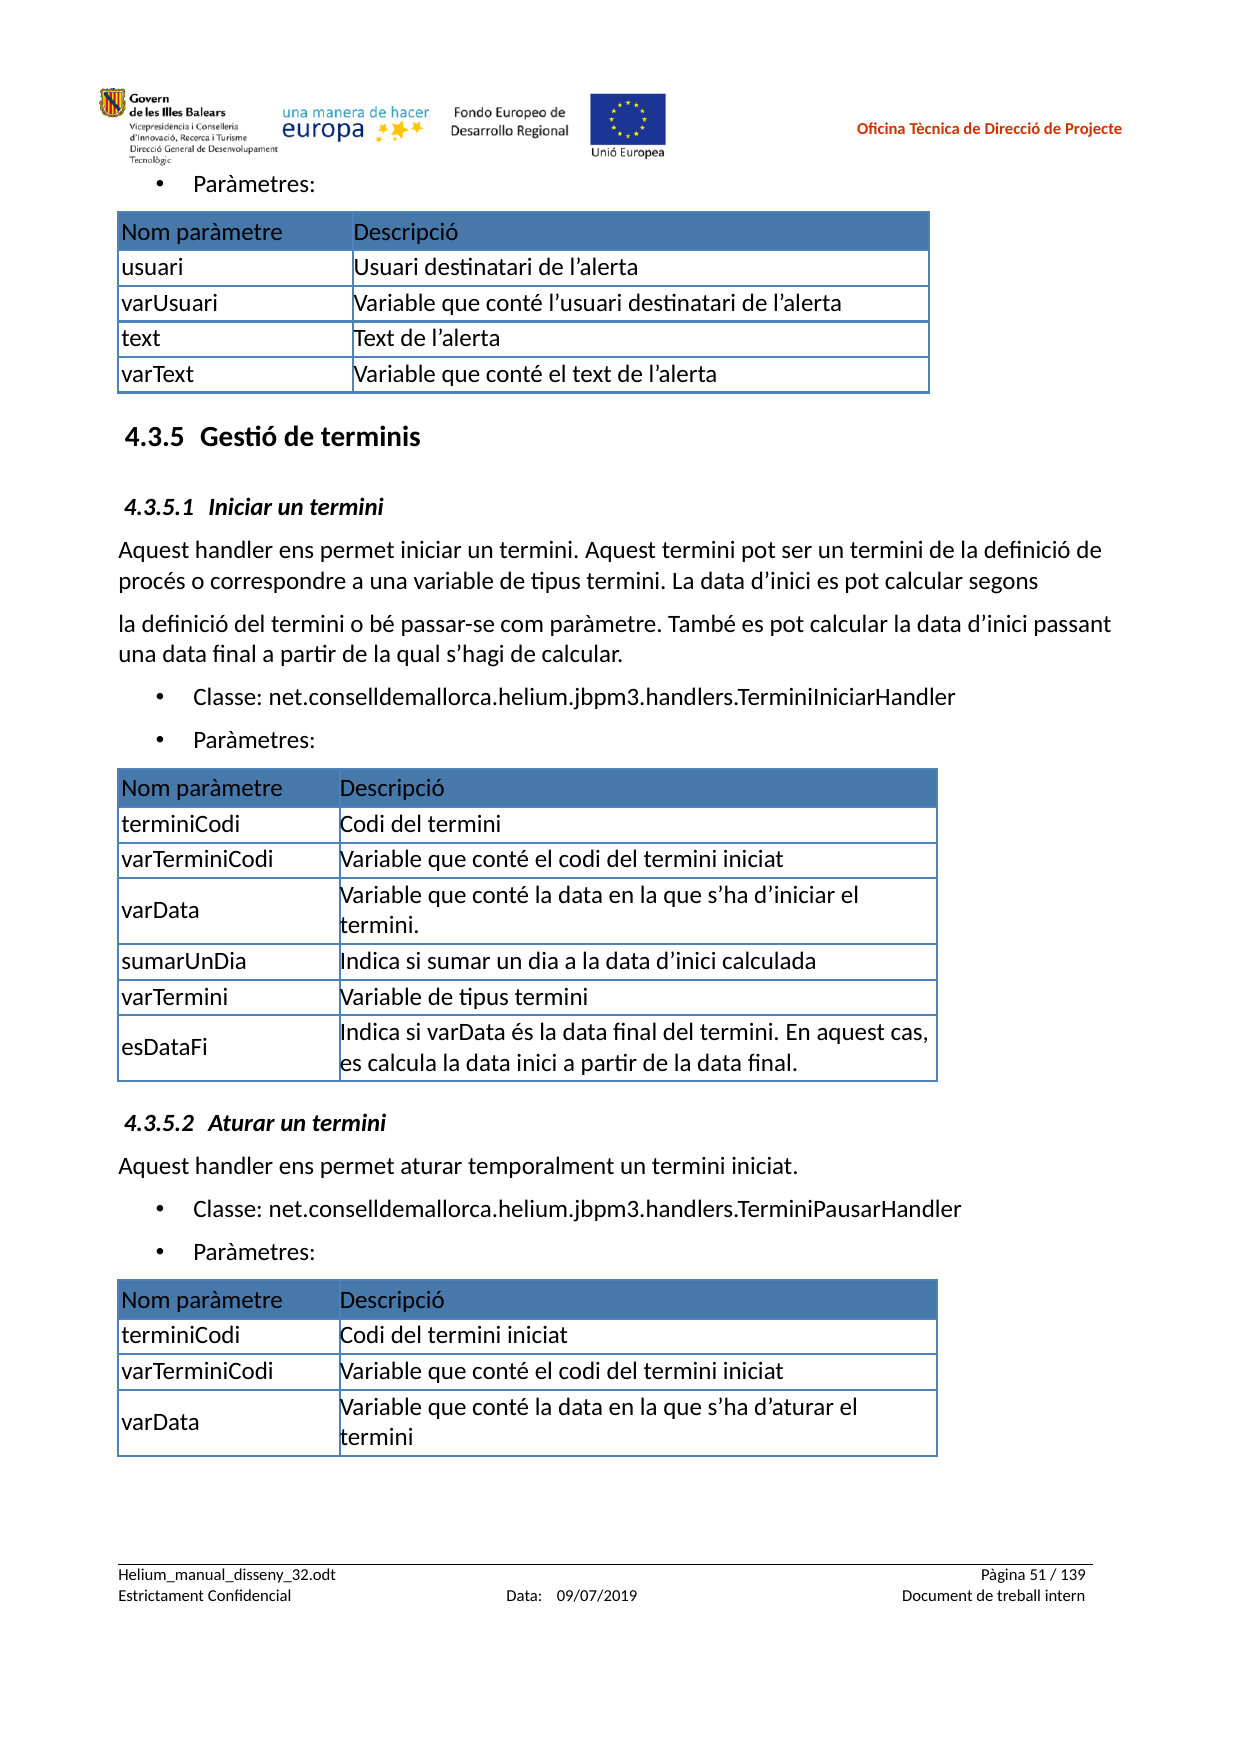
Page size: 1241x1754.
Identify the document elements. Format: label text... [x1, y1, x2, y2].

table_header Nom paràmetre [119, 213, 352, 249]
table_cell Variable que conté el codi del termini iniciat [341, 844, 936, 877]
table_cell Variable que conté la data en la que s’ha d’aturar el termini [341, 1391, 936, 1455]
table_cell Usuari destinatari de l’alerta [354, 251, 928, 285]
table_cell sumarUnDia [119, 945, 339, 979]
table_cell Indica si sumar un dia a la data d’inici calculada [341, 945, 936, 979]
table_header Descripció [341, 1281, 936, 1318]
list Classe: net.conselldemallorca.helium.jbpm3.handlers.TerminiIniciarHandler [156, 682, 1122, 712]
table_header Descripció [341, 770, 936, 806]
list Classe: net.conselldemallorca.helium.jbpm3.handlers.TerminiPausarHandler [156, 1193, 1122, 1224]
subtitle Iniciar un termini [118, 492, 1122, 522]
table_cell Variable que conté el codi del termini iniciat [341, 1355, 936, 1389]
text Aquest handler ens permet aturar temporalment un termini iniciat. [118, 1150, 1122, 1181]
text la definició del termini o bé passar-se com paràmetre. També es pot calcular la data d’inici passant una data final a partir de la qual s’hagi de calcular. [118, 608, 1122, 669]
table_cell Codi del termini iniciat [341, 1320, 936, 1353]
subtitle Aturar un termini [118, 1107, 1122, 1138]
list Paràmetres: [156, 168, 1122, 198]
table_cell usuari [119, 251, 352, 285]
table_cell Text de l’alerta [354, 323, 928, 356]
table_cell Variable que conté l’usuari destinatari de l’alerta [354, 287, 928, 320]
table_cell varTerminiCodi [119, 844, 339, 877]
table_cell Variable que conté la data en la que s’ha d’iniciar el termini. [341, 879, 936, 943]
table_cell varData [119, 879, 339, 943]
table_cell Codi del termini [341, 808, 936, 842]
list Paràmetres: [156, 1236, 1122, 1267]
table_cell varData [119, 1391, 339, 1455]
table_cell terminiCodi [119, 808, 339, 842]
table_header Nom paràmetre [119, 770, 339, 806]
table_cell text [119, 323, 352, 356]
table_cell varTerminiCodi [119, 1355, 339, 1389]
list Paràmetres: [156, 724, 1122, 755]
subtitle Gestió de terminis [118, 418, 1122, 454]
table_header Descripció [354, 213, 928, 249]
table_cell varUsuari [119, 287, 352, 320]
picture [99, 87, 668, 166]
table_cell terminiCodi [119, 1320, 339, 1353]
table_cell Variable de tipus termini [341, 981, 936, 1014]
table_cell varText [119, 358, 352, 391]
text Aquest handler ens permet iniciar un termini. Aquest termini pot ser un termini de la definició de procés o correspondre a una variable de tipus termini. La data d’inici es pot calcular segons [118, 534, 1122, 596]
table_cell varTermini [119, 981, 339, 1014]
table_cell Variable que conté el text de l’alerta [354, 358, 928, 391]
table_cell Indica si varData és la data final del termini. En aquest cas, es calcula la data inici a partir de la data final. [341, 1016, 936, 1080]
table_header Nom paràmetre [119, 1281, 339, 1318]
table_cell esDataFi [119, 1016, 339, 1080]
